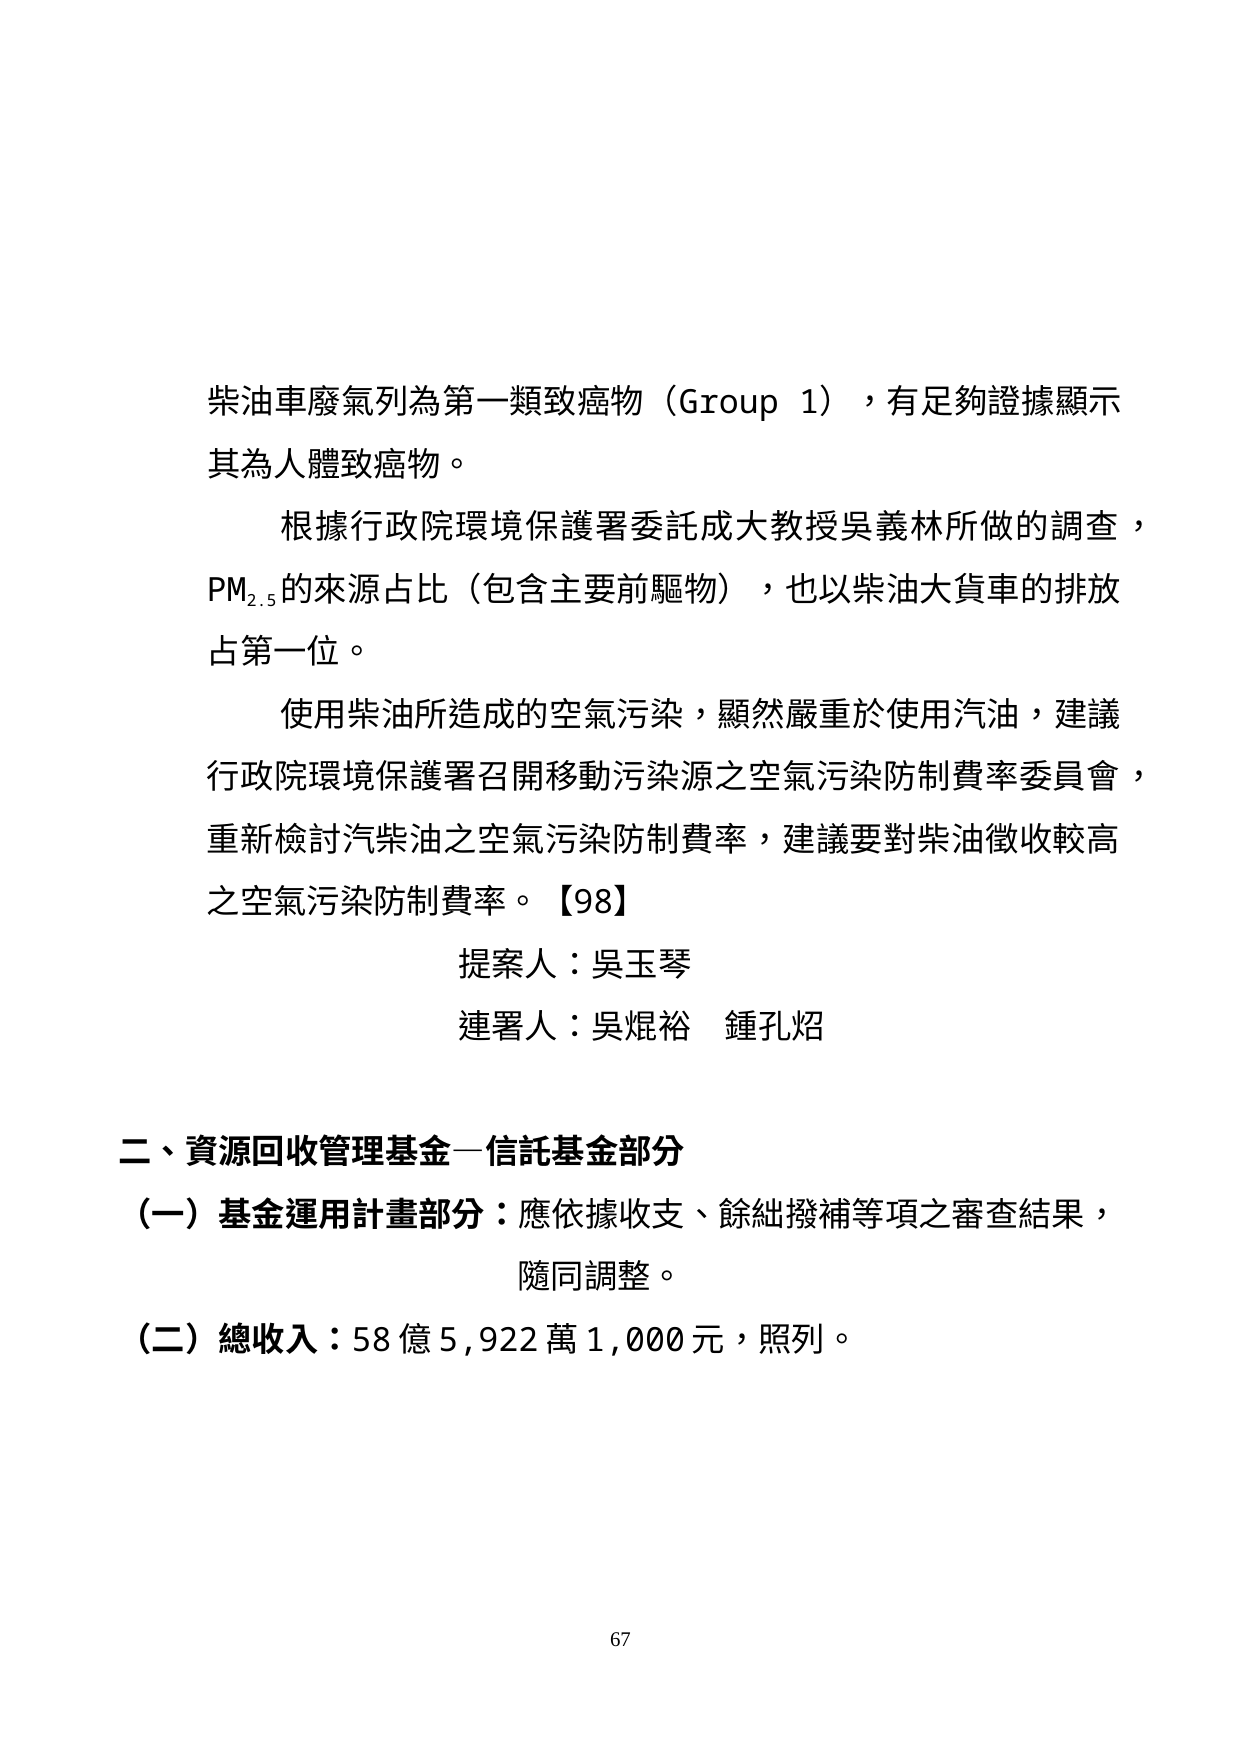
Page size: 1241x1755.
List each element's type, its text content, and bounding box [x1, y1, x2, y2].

text （二）總收入：58億5,922萬1,000元，照列。 [118, 1295, 1122, 1358]
text 使用柴油所造成的空氣污染，顯然嚴重於使用汽油，建議行政院環境保護署召開移動污染源之空氣污染防制費率委員會，重新檢討汽柴油之空氣污染防制費率，建議要對柴油徵收較高之空氣污染防制費率。【98】 [206, 670, 1122, 920]
text 連署人：吳焜裕 鍾孔炤 [118, 983, 1122, 1045]
text 根據行政院環境保護署委託成大教授吳義林所做的調查，PM2.5的來源占比（包含主要前驅物），也以柴油大貨車的排放占第一位。 [206, 483, 1122, 670]
text （一）基金運用計畫部分：應依據收支、餘絀撥補等項之審查結果，隨同調整。 [118, 1170, 1122, 1295]
text 二、資源回收管理基金—信託基金部分 [118, 1108, 1122, 1170]
text 柴油車廢氣列為第一類致癌物（Group 1），有足夠證據顯示其為人體致癌物。 [177, 358, 1122, 483]
text 提案人：吳玉琴 [118, 920, 1122, 983]
